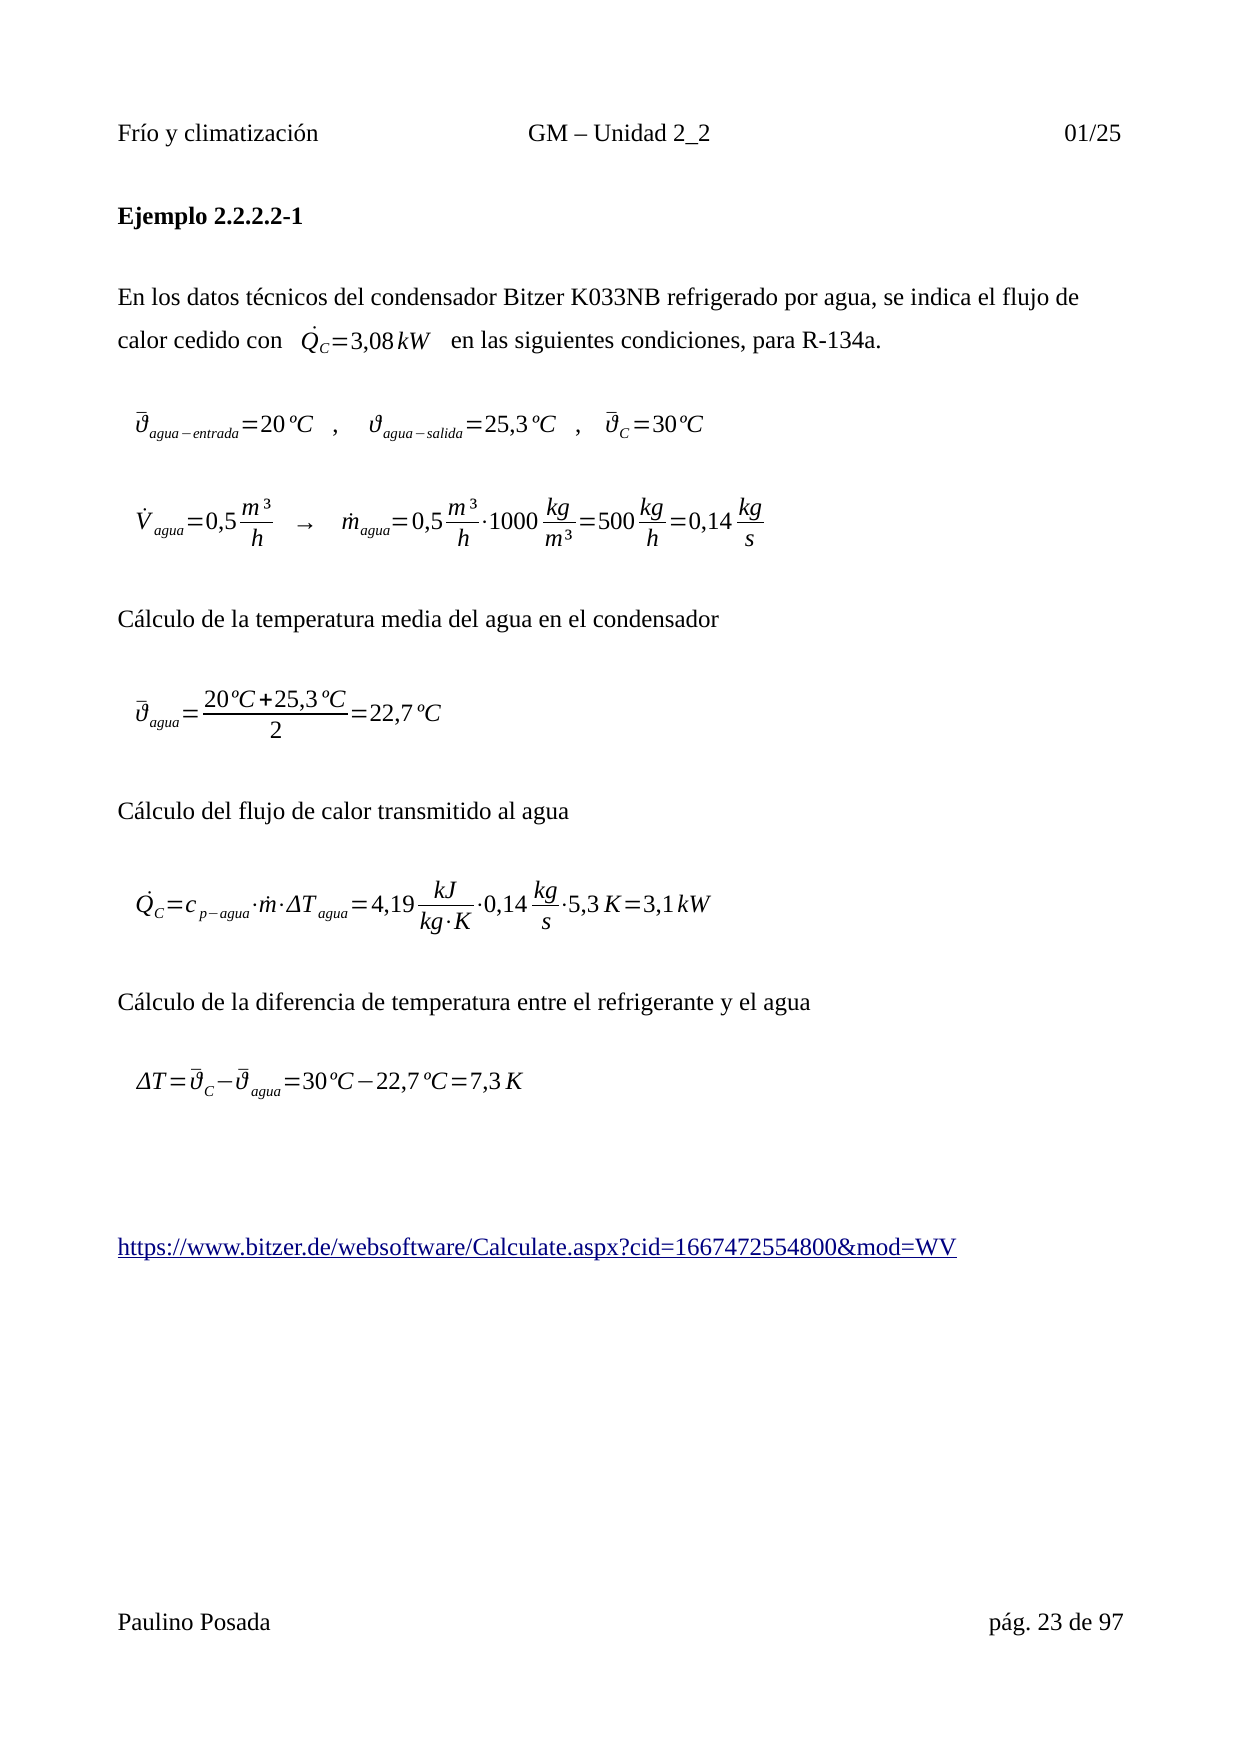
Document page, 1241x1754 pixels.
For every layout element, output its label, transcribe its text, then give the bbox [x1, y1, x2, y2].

text Cálculo de la temperatura media del agua en el condensador [117, 604, 1123, 633]
text Cálculo de la diferencia de temperatura entre el refrigerante y el agua [117, 987, 1123, 1016]
text Cálculo del flujo de calor transmitido al agua [117, 796, 1123, 825]
text → [117, 494, 1123, 553]
text Ejemplo 2.2.2.2-1 [117, 201, 1123, 230]
text , , [117, 409, 1123, 442]
text En los datos técnicos del condensador Bitzer K033NB refrigerado por agua, se indica el flujo de calor cedido conen las siguientes condiciones, para R-134a. [117, 282, 1123, 358]
text https://www.bitzer.de/websoftware/Calculate.aspx?cid=1667472554800&mod=WV [117, 1232, 1123, 1261]
